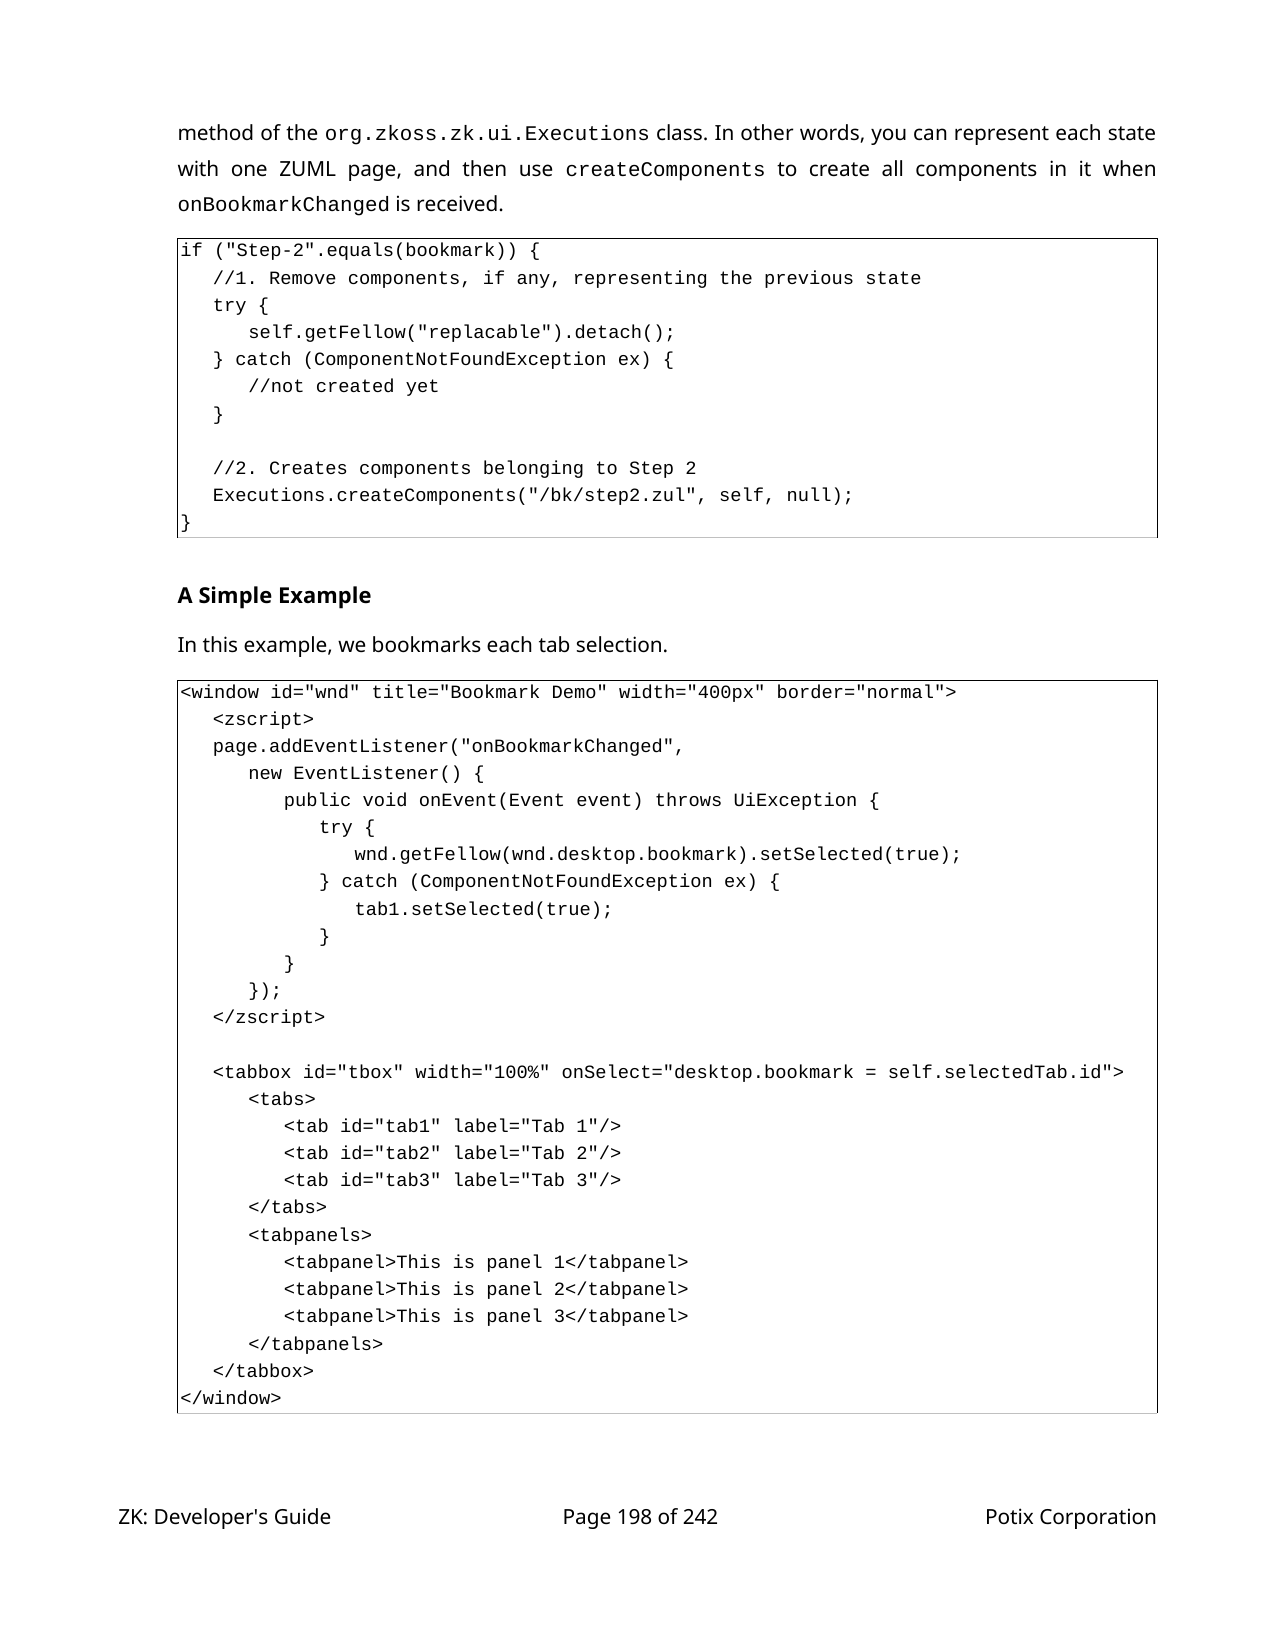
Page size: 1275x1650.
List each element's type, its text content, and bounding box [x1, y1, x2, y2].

text Executions.createComponents("/bk/step2.zul", self, null); [178, 483, 1157, 507]
text self.getFellow("replacable").detach(); [178, 320, 1157, 344]
text } [178, 923, 1157, 948]
text <tab id="tab2" label="Tab 2"/> [178, 1141, 1157, 1165]
text <window id="wnd" title="Bookmark Demo" width="400px" border="normal"> [178, 681, 1157, 704]
text <tabbox id="tbox" width="100%" onSelect="desktop.bookmark = self.selectedTab.id"> [178, 1059, 1157, 1084]
subtitle A Simple Example [177, 580, 1157, 610]
text wnd.getFellow(wnd.desktop.bookmark).setSelected(true); [178, 842, 1157, 866]
text </tabs> [178, 1195, 1157, 1220]
text new EventListener() { [178, 761, 1157, 785]
text </window> [178, 1386, 1157, 1413]
text <tabs> [178, 1087, 1157, 1111]
text tab1.setSelected(true); [178, 896, 1157, 921]
text if ("Step-2".equals(bookmark)) { [178, 239, 1157, 263]
text </tabpanels> [178, 1331, 1157, 1356]
text </zscript> [178, 1005, 1157, 1029]
text page.addEventListener("onBookmarkChanged", [178, 734, 1157, 758]
text <tab id="tab3" label="Tab 3"/> [178, 1168, 1157, 1192]
text <tabpanel>This is panel 3</tabpanel> [178, 1304, 1157, 1328]
text } [178, 510, 1157, 537]
text } catch (ComponentNotFoundException ex) { [178, 347, 1157, 371]
text <zscript> [178, 707, 1157, 731]
text //not created yet [178, 374, 1157, 398]
text <tabpanel>This is panel 2</tabpanel> [178, 1277, 1157, 1301]
text //1. Remove components, if any, representing the previous state [178, 266, 1157, 290]
text } [178, 401, 1157, 426]
text try { [178, 293, 1157, 317]
text //2. Creates components belonging to Step 2 [178, 456, 1157, 480]
text method of the org.zkoss.zk.ui.Executions class. In other words, you can represent each state with one ZUML page, and then use createComponents to create all components in it when onBookmarkChanged is received. [177, 118, 1157, 218]
text public void onEvent(Event event) throws UiException { try { [178, 788, 1157, 839]
text </tabbox> [178, 1358, 1157, 1383]
text } catch (ComponentNotFoundException ex) { [178, 869, 1157, 893]
text <tabpanels> [178, 1223, 1157, 1247]
text } [178, 951, 1157, 975]
text <tab id="tab1" label="Tab 1"/> [178, 1114, 1157, 1138]
text }); [178, 978, 1157, 1002]
text In this example, we bookmarks each tab selection. [177, 631, 1157, 659]
text <tabpanel>This is panel 1</tabpanel> [178, 1250, 1157, 1274]
